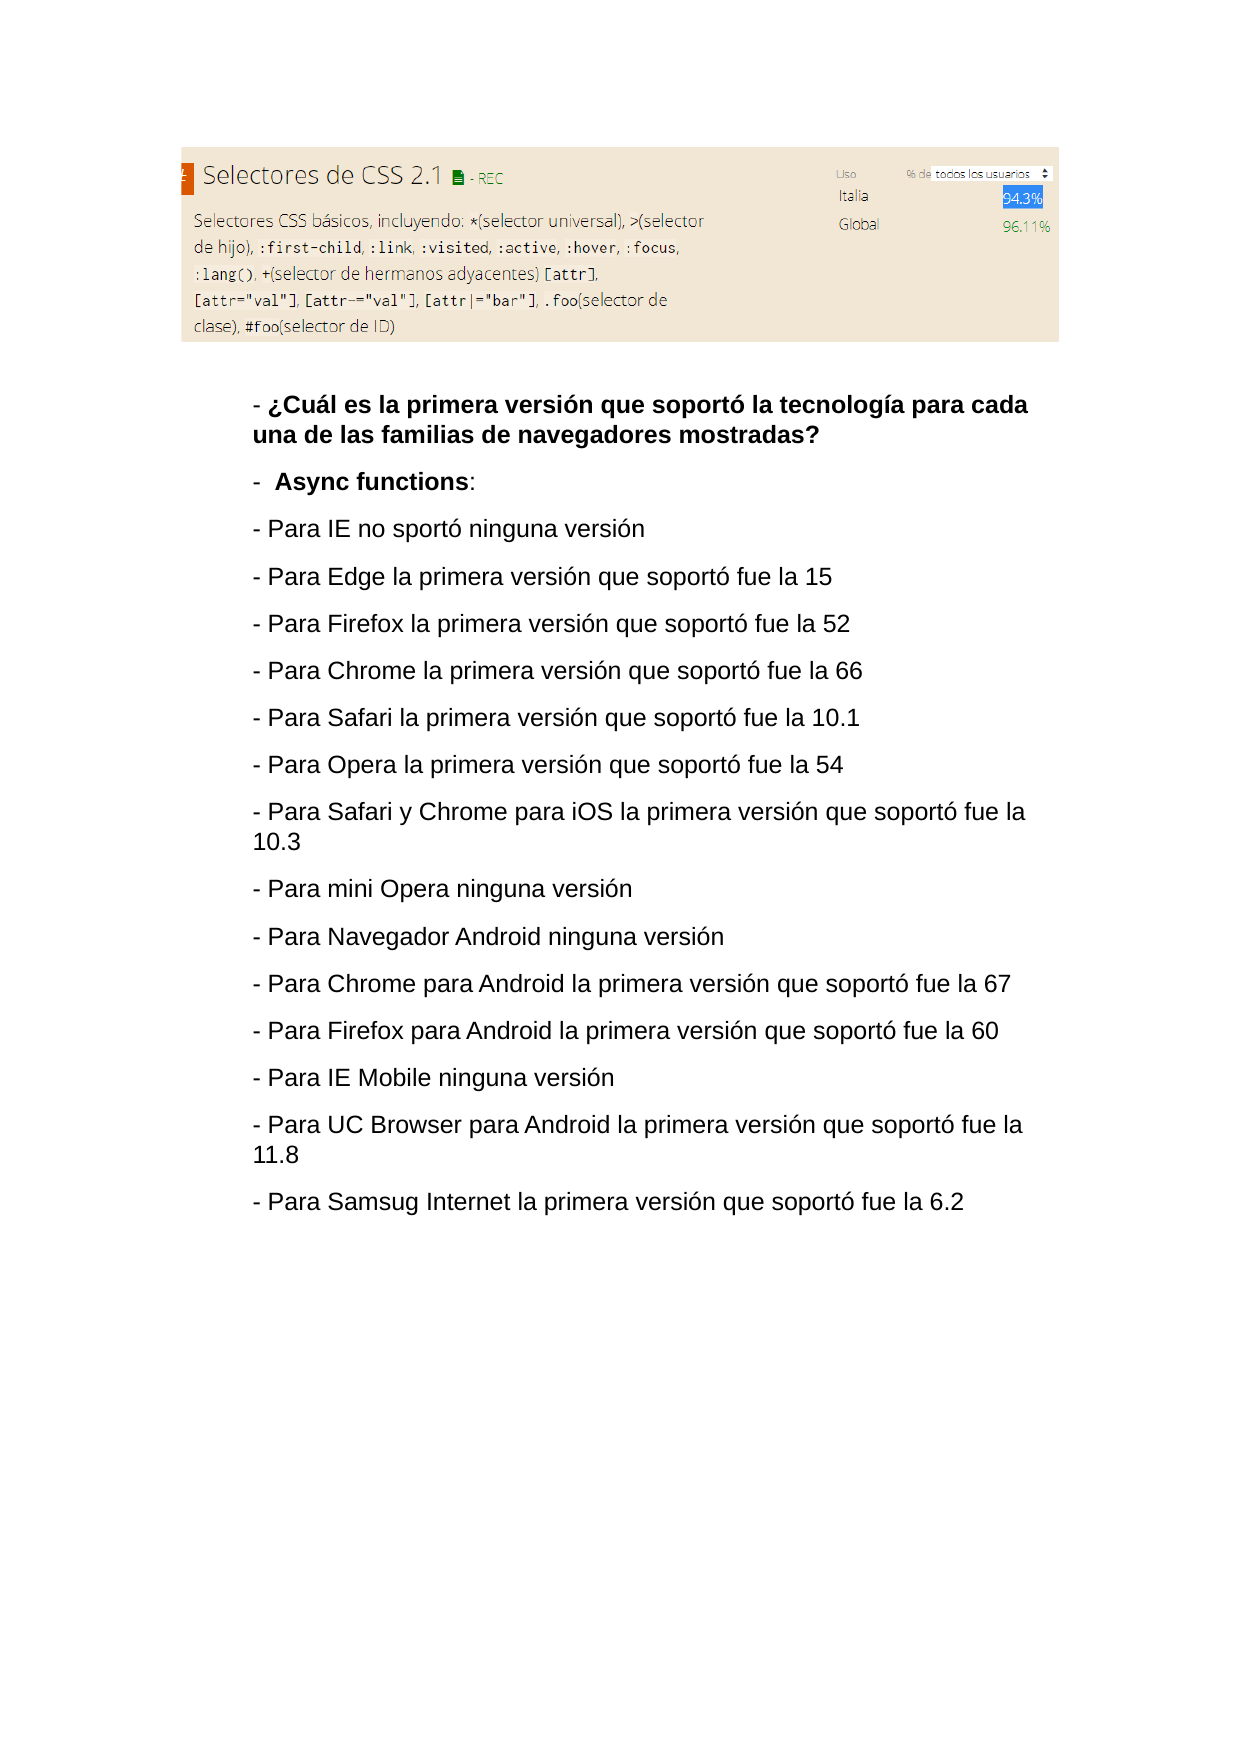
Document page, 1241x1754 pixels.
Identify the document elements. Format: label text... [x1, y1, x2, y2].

list - Para IE no sportó ninguna versión [252, 514, 1063, 543]
list - Para IE Mobile ninguna versión [252, 1063, 1063, 1092]
list - Async functions: [252, 467, 1063, 496]
list - Para Safari la primera versión que soportó fue la 10.1 [252, 703, 1063, 732]
list - Para Firefox la primera versión que soportó fue la 52 [252, 609, 1063, 637]
list - Para Chrome la primera versión que soportó fue la 66 [252, 656, 1063, 684]
list - Para Safari y Chrome para iOS la primera versión que soportó fue la 10.3 [252, 797, 1063, 856]
list - Para Opera la primera versión que soportó fue la 54 [252, 750, 1063, 779]
list - Para Samsug Internet la primera versión que soportó fue la 6.2 [252, 1187, 1063, 1216]
list - Para mini Opera ninguna versión [252, 874, 1063, 903]
list - Para Firefox para Android la primera versión que soportó fue la 60 [252, 1016, 1063, 1044]
list - ¿Cuál es la primera versión que soportó la tecnología para cada una de las familias de navegadores mostradas? [252, 390, 1063, 449]
list - Para Navegador Android ninguna versión [252, 922, 1063, 950]
list - Para Edge la primera versión que soportó fue la 15 [252, 562, 1063, 590]
list - Para Chrome para Android la primera versión que soportó fue la 67 [252, 969, 1063, 997]
list - Para UC Browser para Android la primera versión que soportó fue la 11.8 [252, 1110, 1063, 1169]
